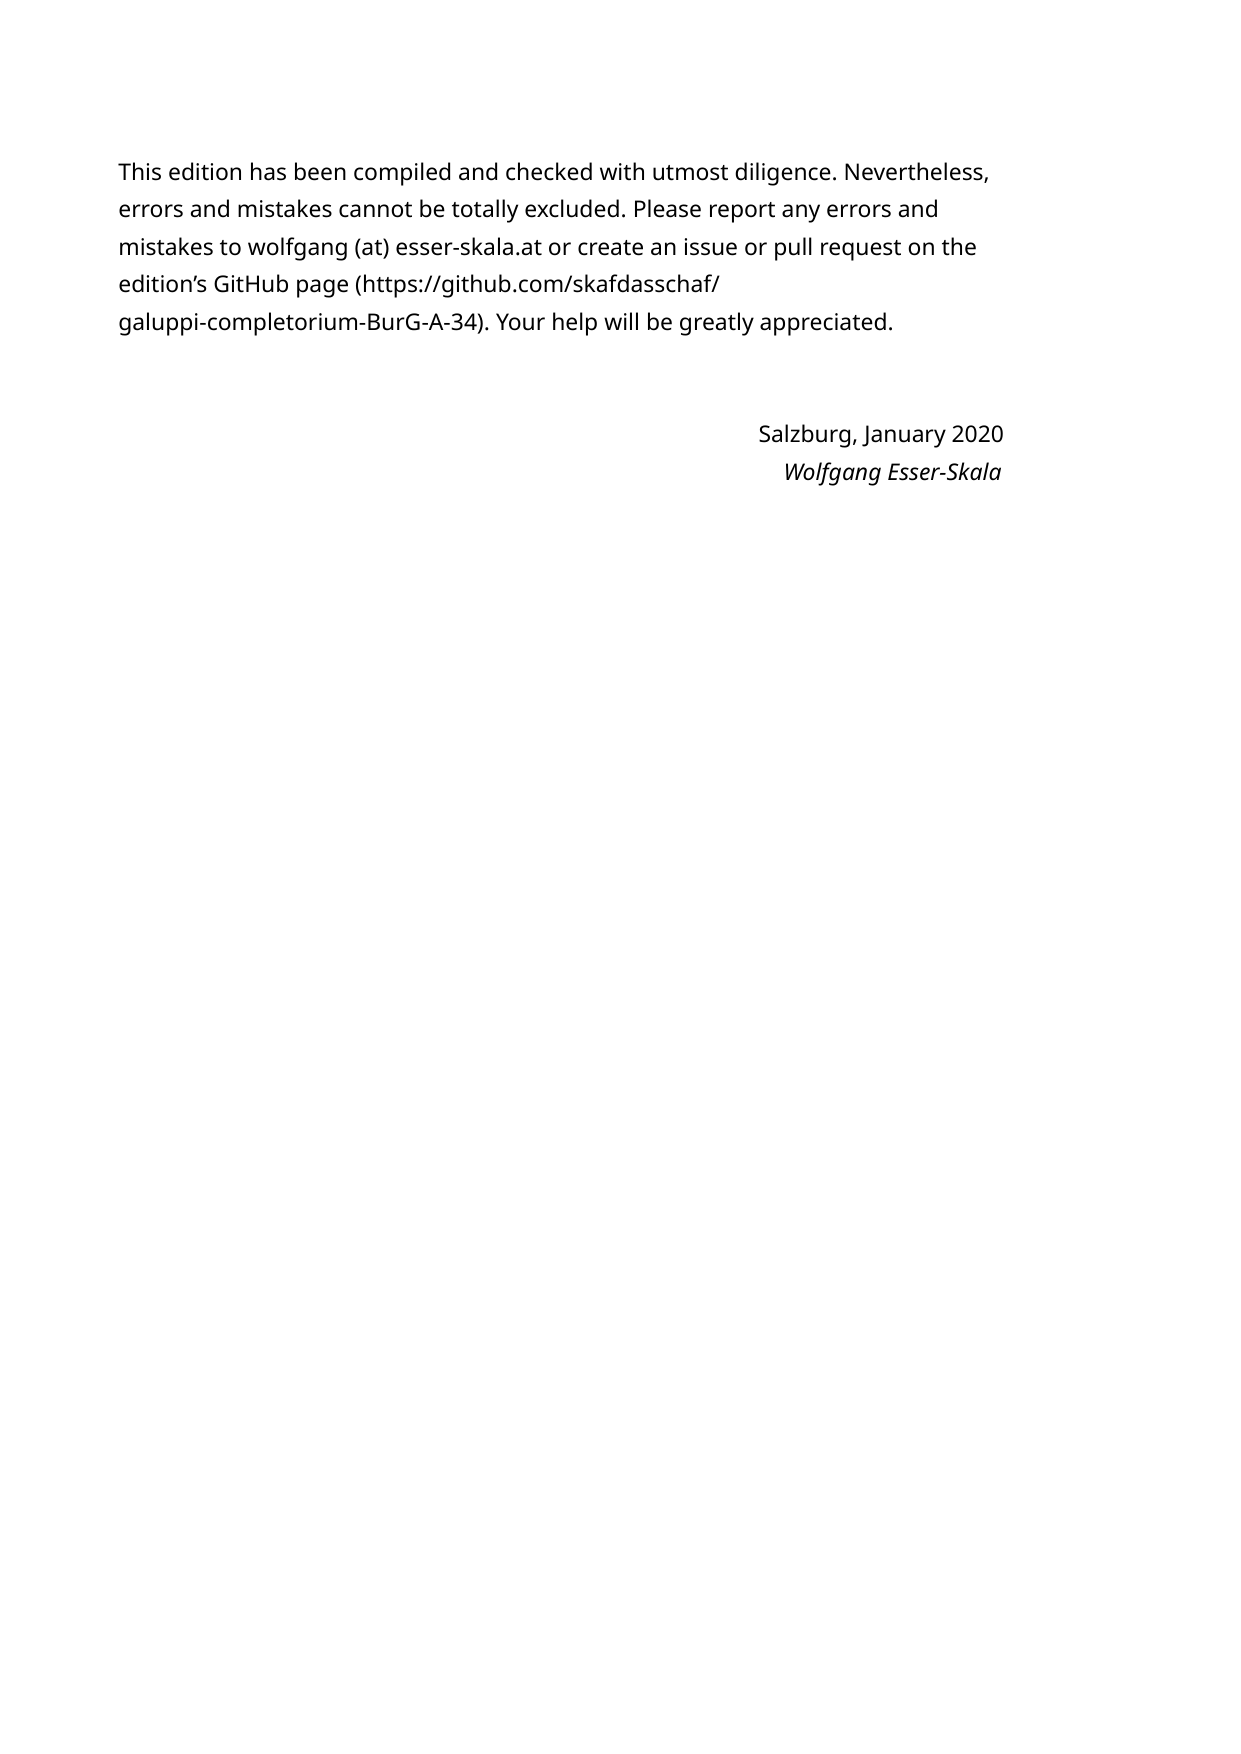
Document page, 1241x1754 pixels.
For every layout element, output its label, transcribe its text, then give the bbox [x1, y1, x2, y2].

text This edition has been compiled and checked with utmost diligence. Nevertheless, errors and mistakes cannot be totally excluded. Please report any errors and mistakes to wolfgang (at) esser-skala.at or create an issue or pull request on the edition’s GitHub page (https://github.com/skafdasschaf/ galuppi-completorium-BurG-A-34). Your help will be greatly appreciated. [118, 156, 1004, 337]
text Salzburg, January 2020 Wolfgang Esser-Skala [118, 418, 1004, 487]
